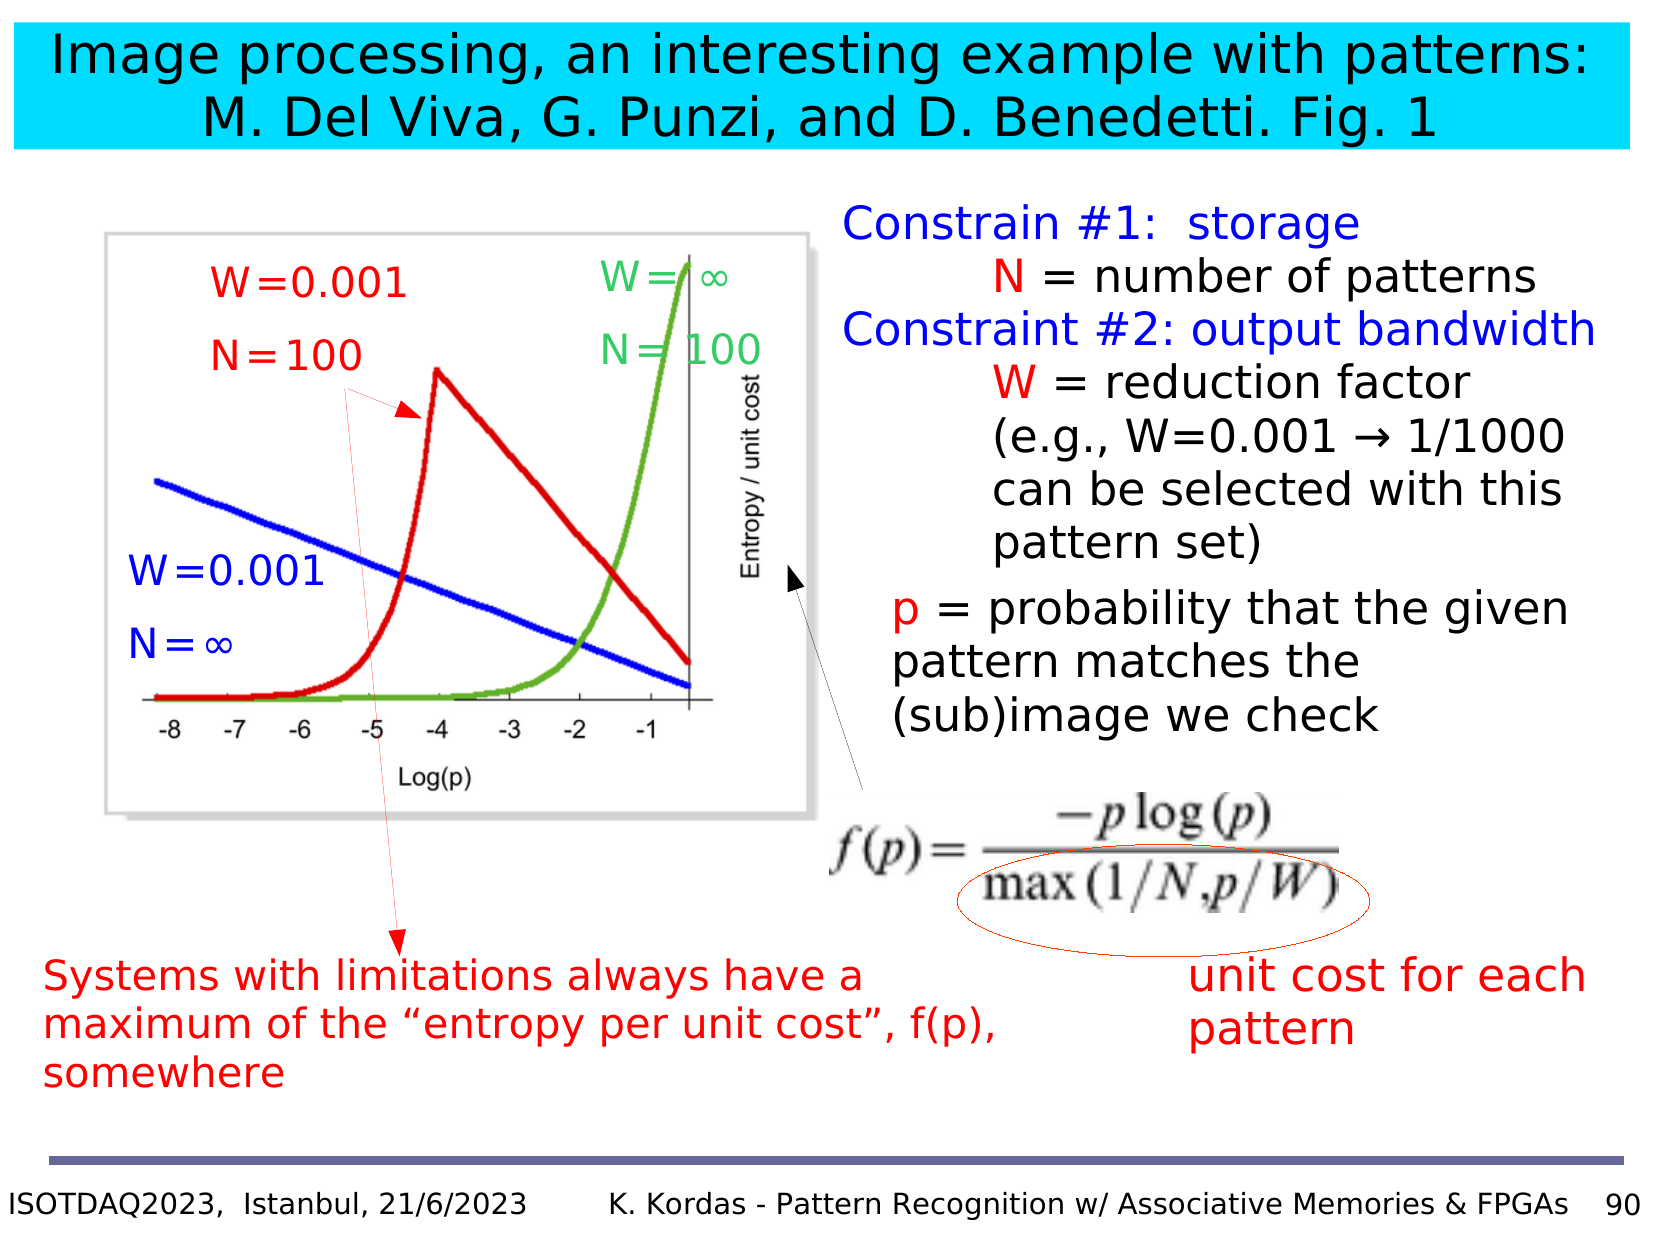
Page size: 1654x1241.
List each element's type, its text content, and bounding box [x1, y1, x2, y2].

picture [829, 792, 1339, 913]
text_box W =0.001 N = ∞ [112, 539, 358, 677]
title Image processing, an interesting example with patterns: M. Del Viva, G. Punzi, and D. Benedetti. Fig. 1 [13, 22, 1630, 150]
text_box unit cost for each pattern [1172, 941, 1654, 1064]
text_box W = ∞ N = 100 [584, 245, 830, 383]
text_box Systems with limitations always have a maximum of the “entropy per unit cost”, f(p), somewhere [27, 943, 1059, 1105]
text_box p = probability that the given pattern matches the (sub)image we check [876, 574, 1589, 751]
text_box Constrain #1: storage N = number of patterns Constraint #2: output bandwidth W = reduction factor (e.g., W=0.001 → 1/1000 can be selected with this pattern set) [827, 189, 1613, 579]
text_box W =0.001 N = 100 [194, 251, 440, 389]
picture [98, 226, 826, 827]
